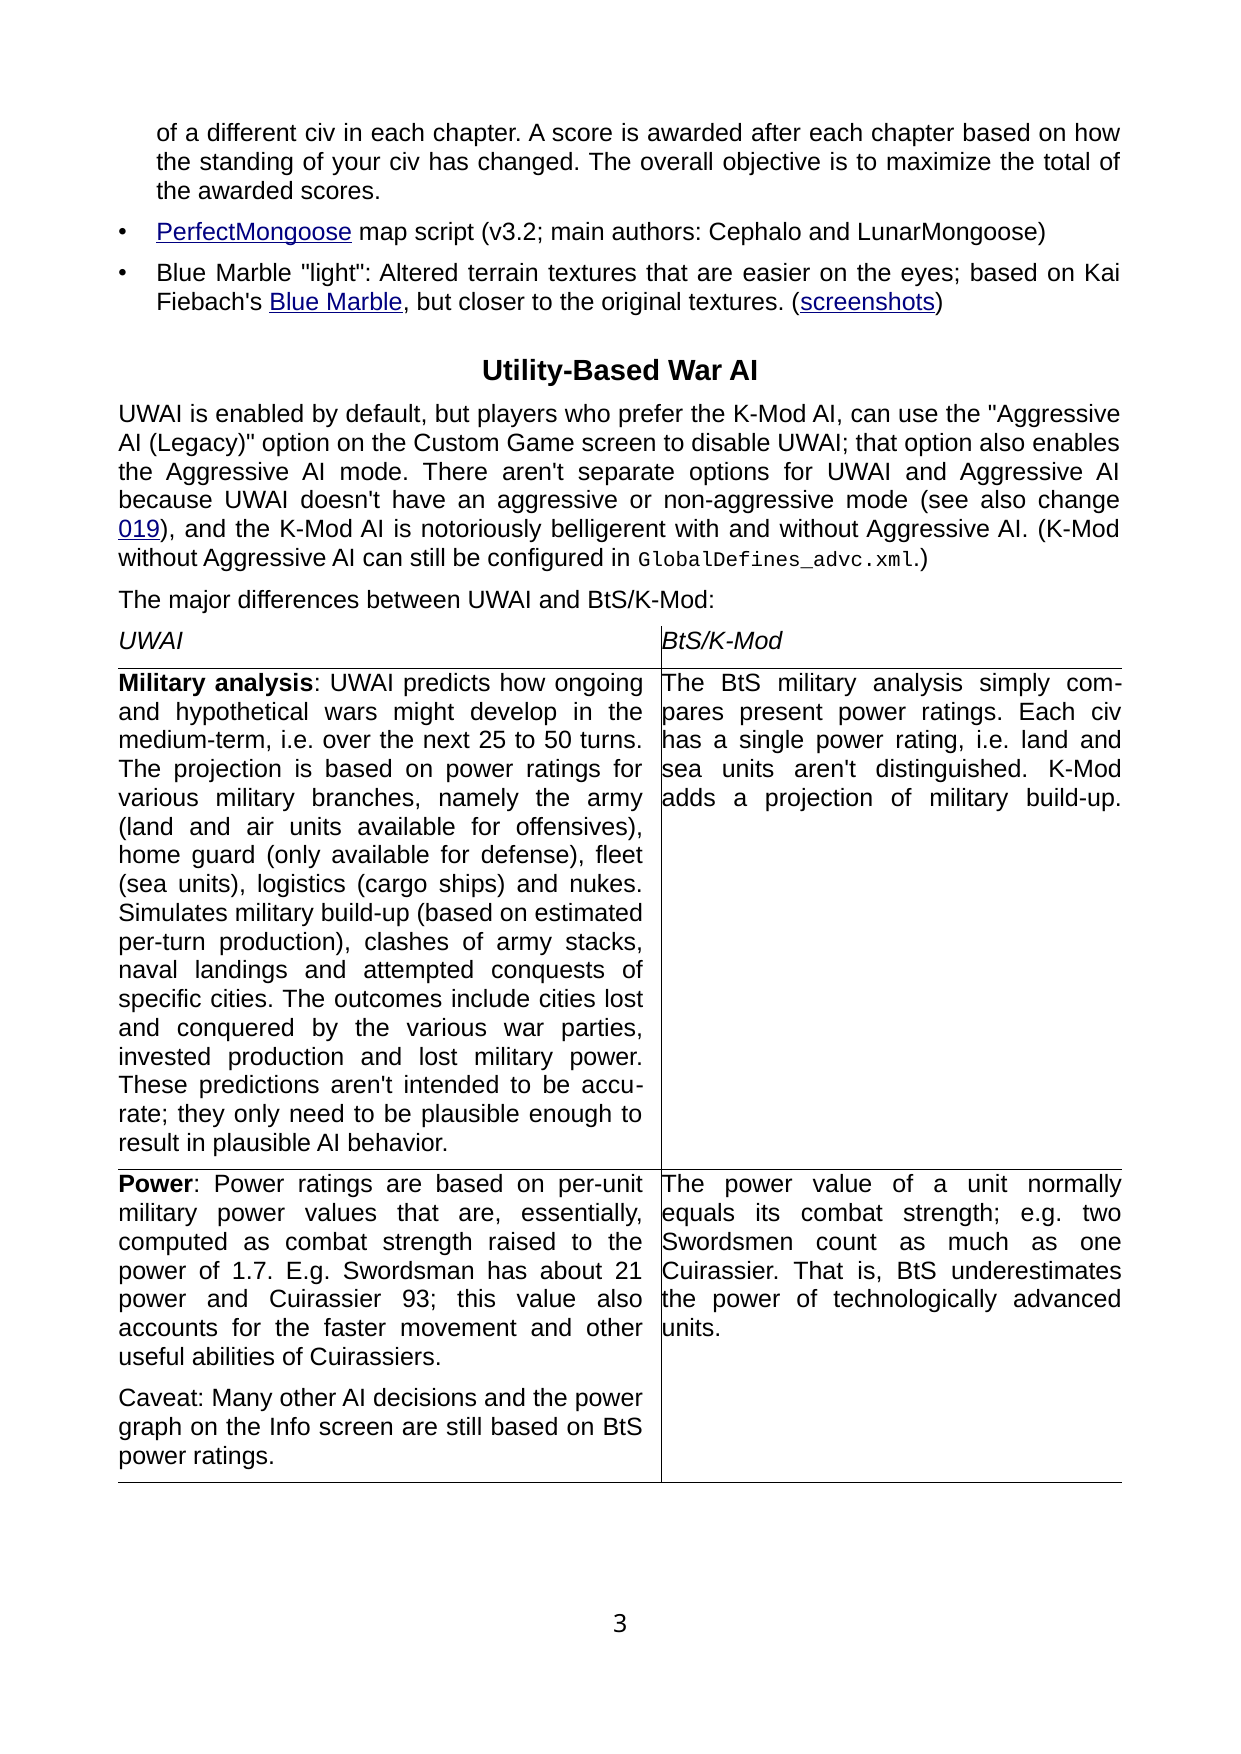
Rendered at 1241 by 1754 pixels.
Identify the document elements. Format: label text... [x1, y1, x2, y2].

text The major differences between UWAI and BtS/K-Mod: [118, 585, 1122, 614]
list Blue Marble "light": Altered terrain textures that are easier on the eyes; based on Kai Fiebach's Blue Marble, but closer to the original textures. (screenshots) [118, 258, 1122, 316]
subtitle Utility-Based War AI [118, 353, 1122, 387]
table_cell The BtS military analysis simply com­pares present power ratings. Each civ has a single power rating, i.e. land and sea units aren't distinguished. K-Mod adds a projection of military build-up. [662, 669, 1122, 1169]
table_header BtS/K-Mod [662, 626, 1122, 667]
table_cell The power value of a unit normally equals its combat strength; e.g. two Swordsmen count as much as one Cuirassier. That is, BtS underestimates the power of technologically advanced units. [662, 1170, 1122, 1482]
table_cell Military analysis: UWAI predicts how ongoing and hypothetical wars might develop in the medium-term, i.e. over the next 25 to 50 turns. The projection is based on power ratings for various military branches, namely the army (land and air units available for offensives), home guard (only available for defense), fleet (sea units), logistics (cargo ships) and nukes. Simulates military build-up (based on estimated per-turn production), clashes of army stacks, naval landings and attempted conquests of specific cities. The outcomes include cities lost and conquered by the various war parties, invested production and lost military power. These predictions aren't intended to be accu­rate; they only need to be plausible enough to result in plausible AI behavior. [118, 669, 661, 1169]
list of a different civ in each chapter. A score is awarded after each chapter based on how the standing of your civ has changed. The overall objective is to maximize the total of the awarded scores. [118, 118, 1122, 204]
text UWAI is enabled by default, but players who prefer the K-Mod AI, can use the "Aggressive AI (Legacy)" option on the Custom Game screen to disable UWAI; that option also enables the Aggressive AI mode. There aren't separate options for UWAI and Aggressive AI because UWAI doesn't have an aggressive or non-aggressive mode (see also change 019), and the K-Mod AI is notoriously belligerent with and without Aggressive AI. (K-Mod without Aggressive AI can still be configured in GlobalDefines_advc.xml.) [118, 399, 1122, 572]
table_cell Power: Power ratings are based on per-unit military power values that are, essentially, computed as combat strength raised to the power of 1.7. E.g. Swordsman has about 21 power and Cuirassier 93; this value also accounts for the faster movement and other useful abilities of Cuirassiers. Caveat: Many other AI decisions and the power graph on the Info screen are still based on BtS power ratings. [118, 1170, 661, 1482]
table_header UWAI [118, 626, 661, 667]
list PerfectMongoose map script (v3.2; main authors: Cephalo and LunarMongoose) [118, 217, 1122, 246]
